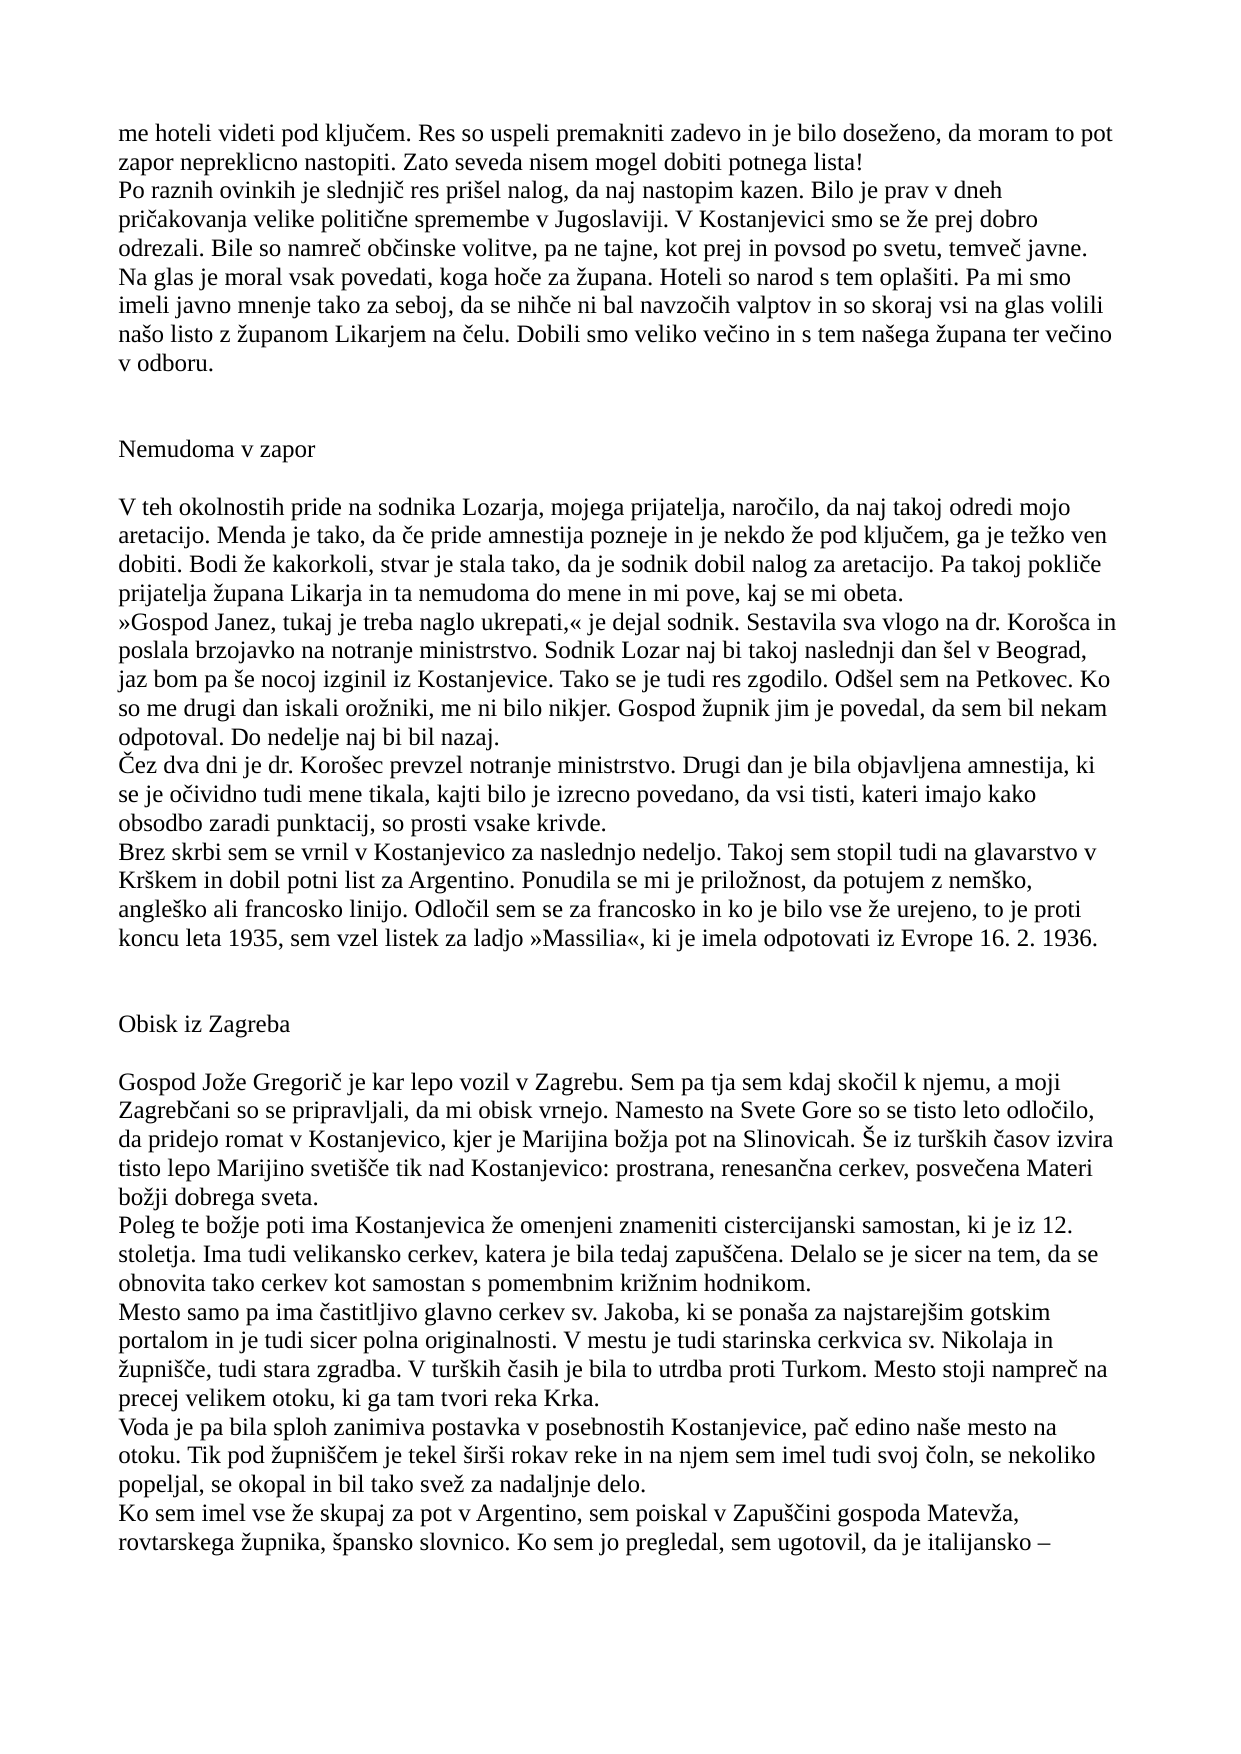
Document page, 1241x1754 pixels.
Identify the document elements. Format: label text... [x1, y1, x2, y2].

text Obisk iz Zagreba [118, 1009, 1122, 1038]
text Poleg te božje poti ima Kostanjevica že omenjeni znameniti cistercijanski samostan, ki je iz 12. stoletja. Ima tudi velikansko cerkev, katera je bila tedaj zapuščena. Delalo se je sicer na tem, da se obnovita tako cerkev kot samostan s pomembnim križnim hodnikom. [118, 1211, 1122, 1297]
text V teh okolnostih pride na sodnika Lozarja, mojega prijatelja, naročilo, da naj takoj odredi mojo aretacijo. Menda je tako, da če pride amnestija pozneje in je nekdo že pod ključem, ga je težko ven dobiti. Bodi že kakorkoli, stvar je stala tako, da je sodnik dobil nalog za aretacijo. Pa takoj pokliče prijatelja župana Likarja in ta nemudoma do mene in mi pove, kaj se mi obeta. [118, 492, 1122, 607]
text »Gospod Janez, tukaj je treba naglo ukrepati,« je dejal sodnik. Sestavila sva vlogo na dr. Korošca in poslala brzojavko na notranje ministrstvo. Sodnik Lozar naj bi takoj naslednji dan šel v Beograd, jaz bom pa še nocoj izginil iz Kostanjevice. Tako se je tudi res zgodilo. Odšel sem na Petkovec. Ko so me drugi dan iskali orožniki, me ni bilo nikjer. Gospod župnik jim je povedal, da sem bil nekam odpotoval. Do nedelje naj bi bil nazaj. [118, 607, 1122, 751]
text Nemudoma v zapor [118, 434, 1122, 463]
text Brez skrbi sem se vrnil v Kostanjevico za naslednjo nedeljo. Takoj sem stopil tudi na glavarstvo v Krškem in dobil potni list za Argentino. Ponudila se mi je priložnost, da potujem z nemško, angleško ali francosko linijo. Odločil sem se za francosko in ko je bilo vse že urejeno, to je proti koncu leta 1935, sem vzel listek za ladjo »Massilia«, ki je imela odpotovati iz Evrope 16. 2. 1936. [118, 837, 1122, 952]
text Po raznih ovinkih je slednjič res prišel nalog, da naj nastopim kazen. Bilo je prav v dneh pričakovanja velike politične spremembe v Jugoslaviji. V Kostanjevici smo se že prej dobro odrezali. Bile so namreč občinske volitve, pa ne tajne, kot prej in povsod po svetu, temveč javne. Na glas je moral vsak povedati, koga hoče za župana. Hoteli so narod s tem oplašiti. Pa mi smo imeli javno mnenje tako za seboj, da se nihče ni bal navzočih valptov in so skoraj vsi na glas volili našo listo z županom Likarjem na čelu. Dobili smo veliko večino in s tem našega župana ter večino v odboru. [118, 176, 1122, 377]
text Gospod Jože Gregorič je kar lepo vozil v Zagrebu. Sem pa tja sem kdaj skočil k njemu, a moji Zagrebčani so se pripravljali, da mi obisk vrnejo. Namesto na Svete Gore so se tisto leto odločilo, da pridejo romat v Kostanjevico, kjer je Marijina božja pot na Slinovicah. Še iz turških časov izvira tisto lepo Marijino svetišče tik nad Kostanjevico: prostrana, renesančna cerkev, posvečena Materi božji dobrega sveta. [118, 1067, 1122, 1211]
text Ko sem imel vse že skupaj za pot v Argentino, sem poiskal v Zapuščini gospoda Matevža, rovtarskega župnika, špansko slovnico. Ko sem jo pregledal, sem ugotovil, da je italijansko – [118, 1498, 1122, 1556]
text me hoteli videti pod ključem. Res so uspeli premakniti zadevo in je bilo doseženo, da moram to pot zapor nepreklicno nastopiti. Zato seveda nisem mogel dobiti potnega lista! [118, 118, 1122, 176]
text Čez dva dni je dr. Korošec prevzel notranje ministrstvo. Drugi dan je bila objavljena amnestija, ki se je očividno tudi mene tikala, kajti bilo je izrecno povedano, da vsi tisti, kateri imajo kako obsodbo zaradi punktacij, so prosti vsake krivde. [118, 751, 1122, 837]
text Mesto samo pa ima častitljivo glavno cerkev sv. Jakoba, ki se ponaša za najstarejšim gotskim portalom in je tudi sicer polna originalnosti. V mestu je tudi starinska cerkvica sv. Nikolaja in župnišče, tudi stara zgradba. V turških časih je bila to utrdba proti Turkom. Mesto stoji nampreč na precej velikem otoku, ki ga tam tvori reka Krka. [118, 1297, 1122, 1412]
text Voda je pa bila sploh zanimiva postavka v posebnostih Kostanjevice, pač edino naše mesto na otoku. Tik pod župniščem je tekel širši rokav reke in na njem sem imel tudi svoj čoln, se nekoliko popeljal, se okopal in bil tako svež za nadaljnje delo. [118, 1412, 1122, 1498]
